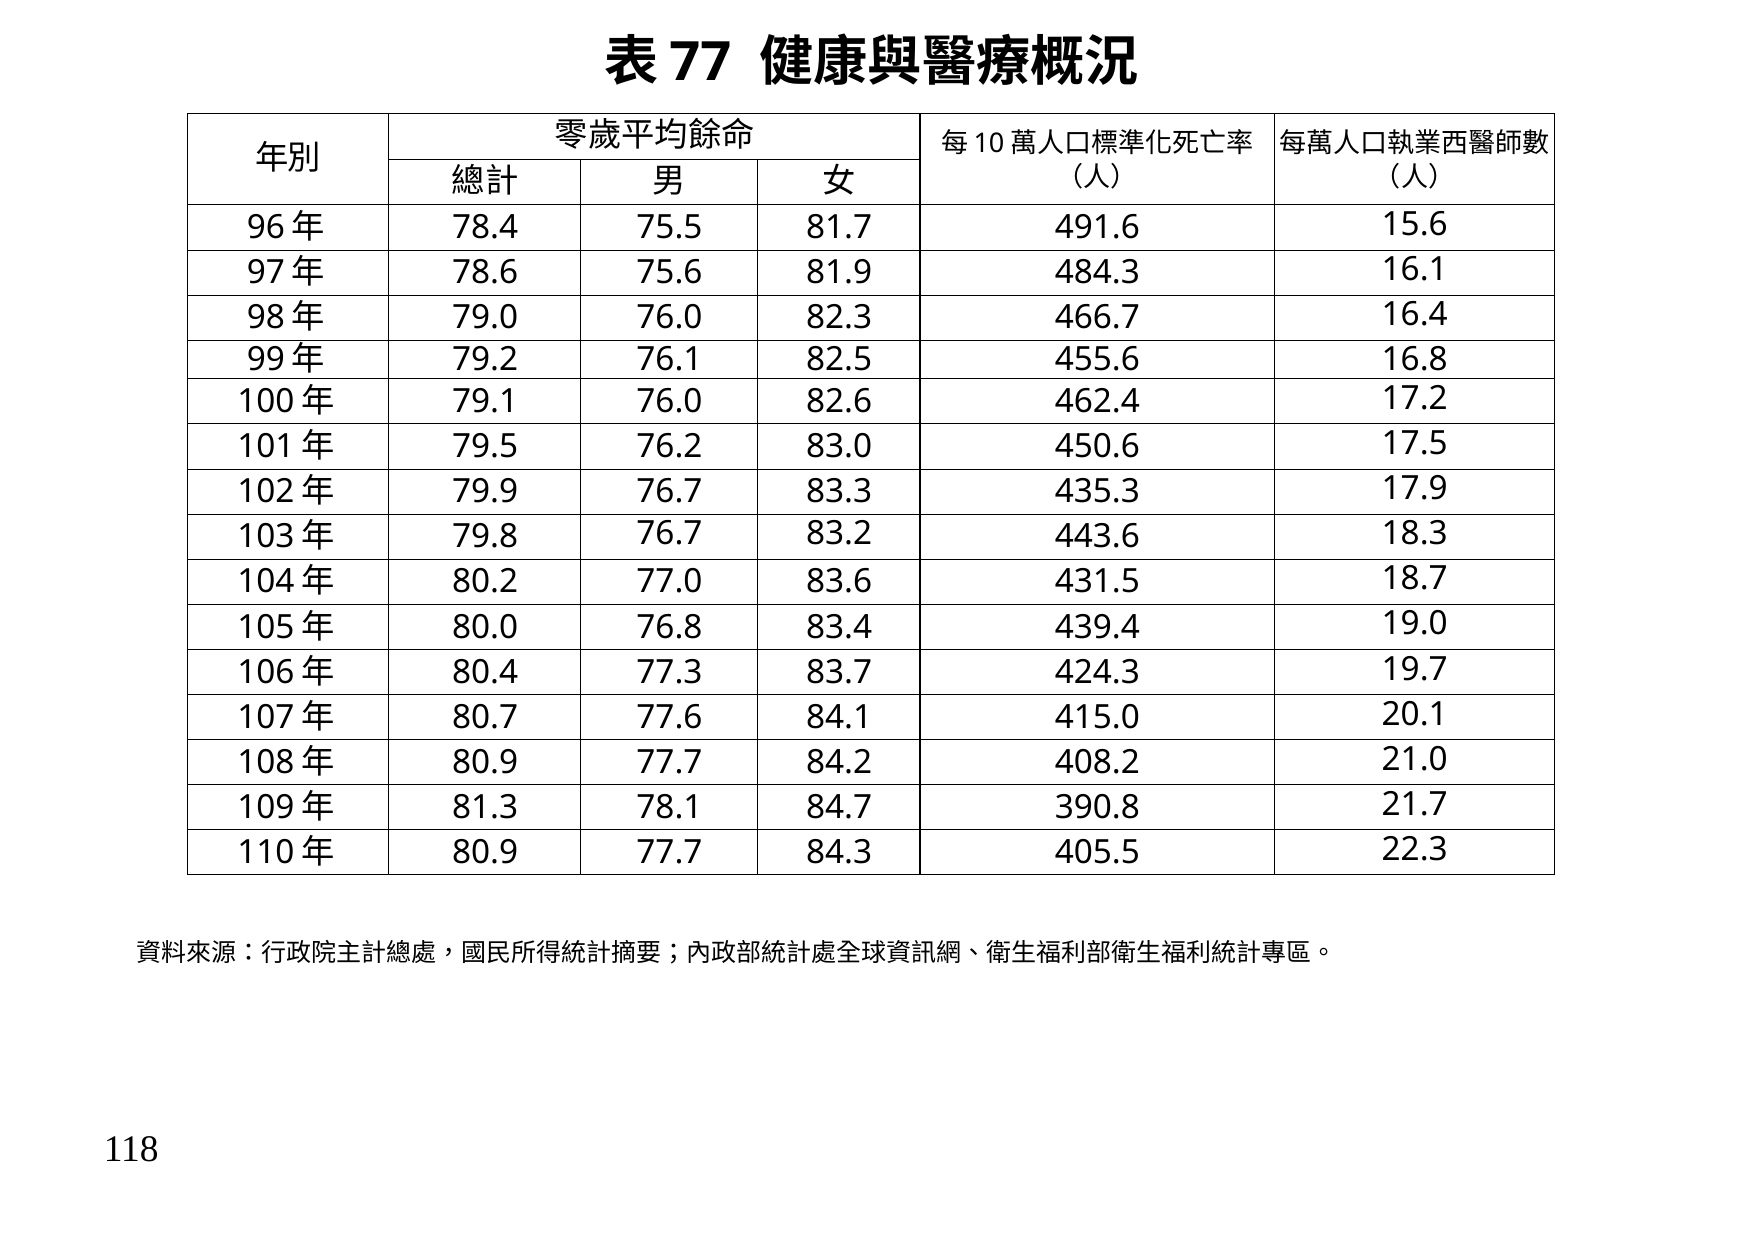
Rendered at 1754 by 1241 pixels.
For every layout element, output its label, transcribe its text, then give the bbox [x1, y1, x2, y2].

table_cell 75.6 [581, 251, 757, 294]
table_cell 77.7 [581, 740, 757, 784]
subtitle 表77 健康與醫療概況 [103, 1, 1639, 113]
table_cell 21.7 [1275, 785, 1554, 829]
table_cell 82.5 [758, 341, 919, 378]
table_cell 98年 [188, 296, 388, 340]
table_cell 81.7 [758, 205, 919, 249]
table_cell 18.7 [1275, 560, 1554, 604]
table_cell 78.6 [389, 251, 580, 294]
table_cell 78.1 [581, 785, 757, 829]
table_cell 76.7 [581, 470, 757, 513]
table_cell 77.6 [581, 695, 757, 739]
table_cell 17.2 [1275, 379, 1554, 423]
table_cell 491.6 [921, 205, 1274, 249]
table_cell 18.3 [1275, 515, 1554, 559]
table_cell 76.7 [581, 515, 757, 559]
table_cell 110年 [188, 830, 388, 874]
table_cell 83.4 [758, 605, 919, 649]
table_header 每萬人口執業西醫師數（人） [1275, 114, 1554, 204]
table_cell 80.7 [389, 695, 580, 739]
table_cell 99年 [188, 341, 388, 378]
table_cell 16.1 [1275, 251, 1554, 294]
table_cell 15.6 [1275, 205, 1554, 249]
table_cell 109年 [188, 785, 388, 829]
table_cell 84.3 [758, 830, 919, 874]
table_cell 79.9 [389, 470, 580, 513]
table_cell 79.2 [389, 341, 580, 378]
table_cell 408.2 [921, 740, 1274, 784]
table_cell 415.0 [921, 695, 1274, 739]
table_cell 81.9 [758, 251, 919, 294]
table_cell 83.2 [758, 515, 919, 559]
table_cell 462.4 [921, 379, 1274, 423]
table_cell 96年 [188, 205, 388, 249]
table_cell 16.8 [1275, 341, 1554, 378]
table_header 年別 [188, 114, 388, 204]
table_cell 443.6 [921, 515, 1274, 559]
table_cell 80.9 [389, 830, 580, 874]
table_cell 455.6 [921, 341, 1274, 378]
table_cell 17.9 [1275, 470, 1554, 513]
table_cell 102年 [188, 470, 388, 513]
table_cell 405.5 [921, 830, 1274, 874]
table_cell 80.0 [389, 605, 580, 649]
table_cell 總計 [389, 160, 580, 204]
table_cell 83.3 [758, 470, 919, 513]
table_cell 82.6 [758, 379, 919, 423]
table_cell 104年 [188, 560, 388, 604]
table_cell 76.0 [581, 296, 757, 340]
table_header 每10萬人口標準化死亡率（人） [921, 114, 1274, 204]
table_cell 21.0 [1275, 740, 1554, 784]
table_cell 84.1 [758, 695, 919, 739]
table_cell 女 [758, 160, 919, 204]
table_cell 390.8 [921, 785, 1274, 829]
table_cell 男 [581, 160, 757, 204]
table_cell 76.8 [581, 605, 757, 649]
table_header 零歲平均餘命 [389, 114, 919, 159]
table_cell 105年 [188, 605, 388, 649]
table_cell 103年 [188, 515, 388, 559]
table_cell 108年 [188, 740, 388, 784]
table_cell 79.1 [389, 379, 580, 423]
table_cell 450.6 [921, 424, 1274, 468]
table_cell 22.3 [1275, 830, 1554, 874]
table_cell 79.5 [389, 424, 580, 468]
table_cell 77.0 [581, 560, 757, 604]
table_cell 80.2 [389, 560, 580, 604]
table_cell 78.4 [389, 205, 580, 249]
table_cell 81.3 [389, 785, 580, 829]
table_cell 100年 [188, 379, 388, 423]
table_cell 107年 [188, 695, 388, 739]
table_cell 83.6 [758, 560, 919, 604]
table_cell 19.7 [1275, 650, 1554, 694]
table_cell 106年 [188, 650, 388, 694]
table_cell 79.0 [389, 296, 580, 340]
table_cell 19.0 [1275, 605, 1554, 649]
table_cell 435.3 [921, 470, 1274, 513]
table_cell 84.7 [758, 785, 919, 829]
table_cell 77.3 [581, 650, 757, 694]
table_cell 80.4 [389, 650, 580, 694]
table_cell 101年 [188, 424, 388, 468]
table_cell 76.2 [581, 424, 757, 468]
table_cell 484.3 [921, 251, 1274, 294]
table_cell 16.4 [1275, 296, 1554, 340]
table_cell 80.9 [389, 740, 580, 784]
text 資料來源：行政院主計總處，國民所得統計摘要；內政部統計處全球資訊網、衛生福利部衛生福利統計專區。 [104, 932, 1639, 969]
table_cell 83.0 [758, 424, 919, 468]
table_cell 79.8 [389, 515, 580, 559]
table_cell 84.2 [758, 740, 919, 784]
table_cell 424.3 [921, 650, 1274, 694]
table_cell 75.5 [581, 205, 757, 249]
table_cell 20.1 [1275, 695, 1554, 739]
table_cell 82.3 [758, 296, 919, 340]
table_cell 466.7 [921, 296, 1274, 340]
table_cell 76.0 [581, 379, 757, 423]
table_cell 97年 [188, 251, 388, 294]
table_cell 76.1 [581, 341, 757, 378]
table_cell 431.5 [921, 560, 1274, 604]
table_cell 17.5 [1275, 424, 1554, 468]
table_cell 83.7 [758, 650, 919, 694]
table_cell 439.4 [921, 605, 1274, 649]
table_cell 77.7 [581, 830, 757, 874]
